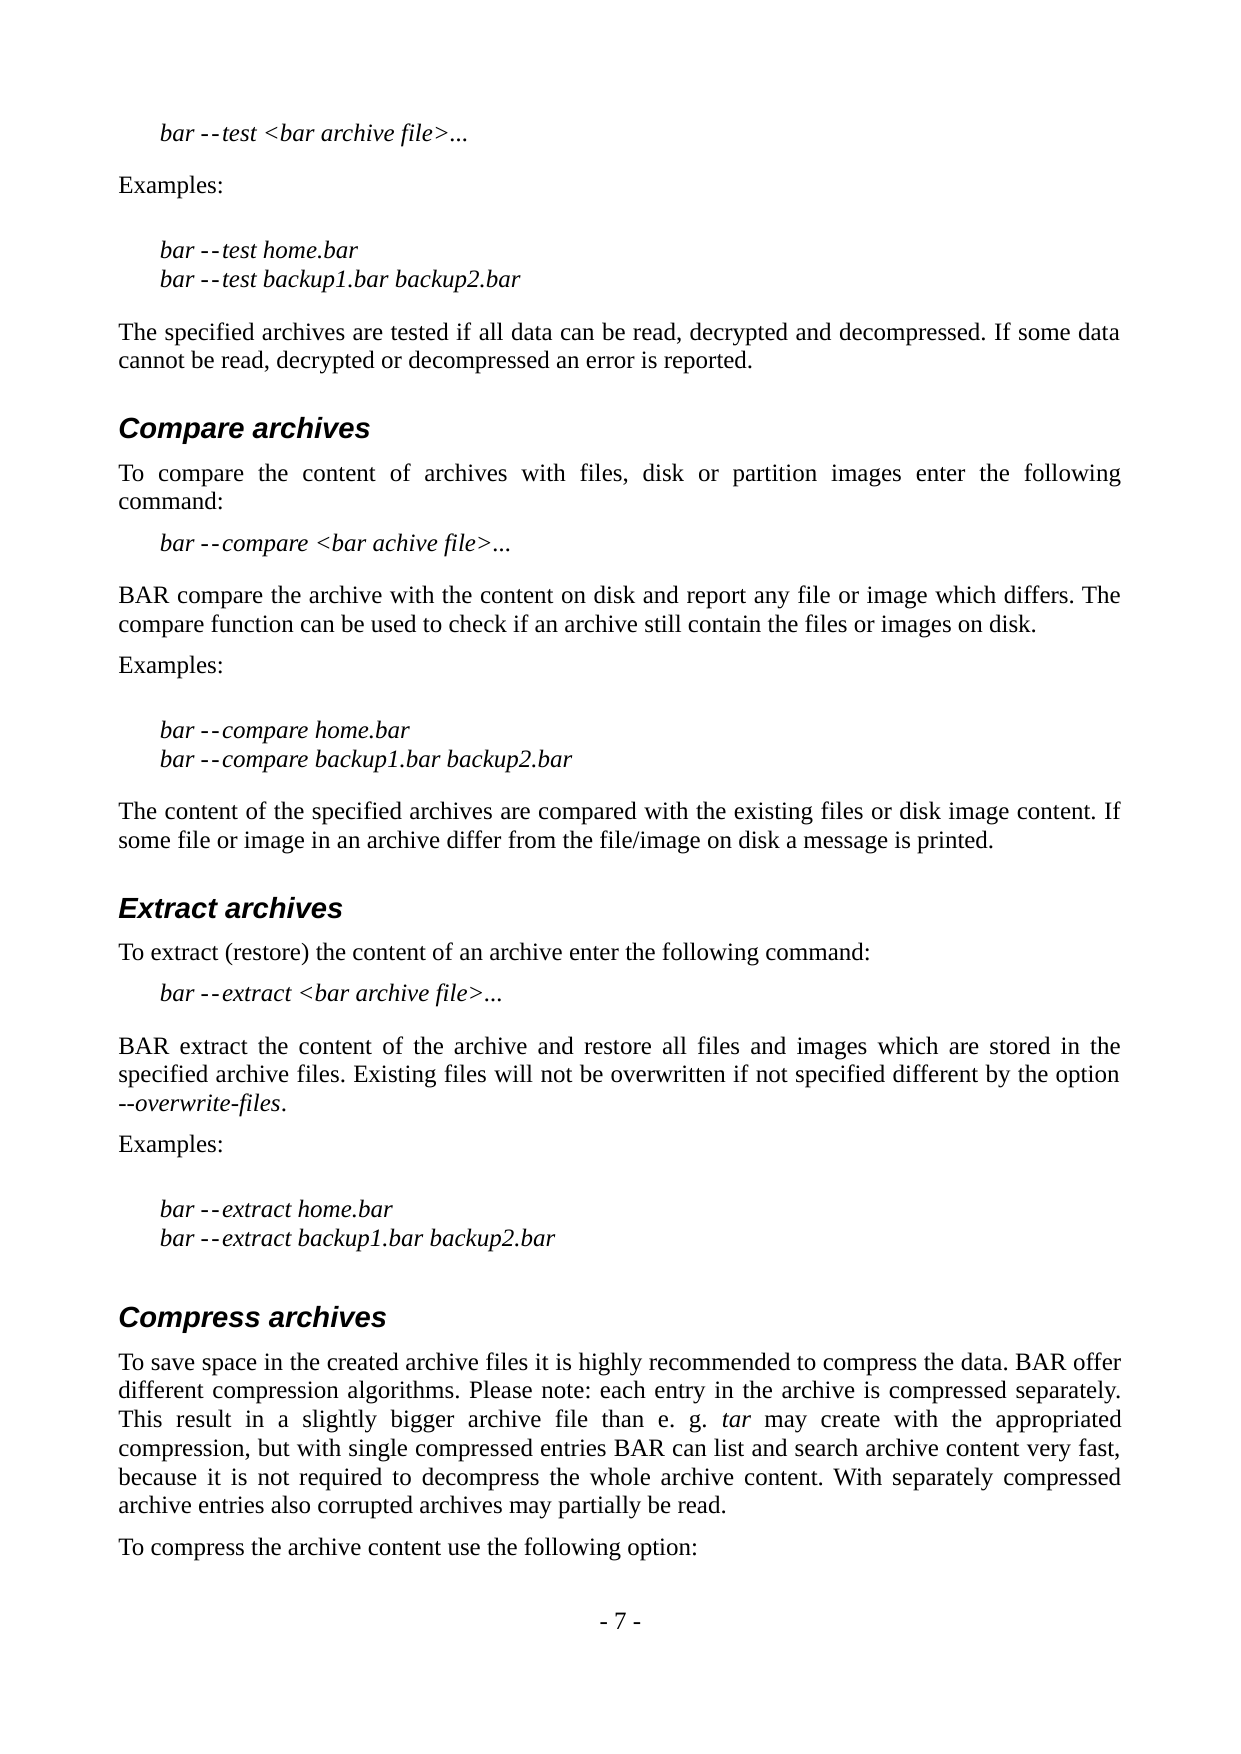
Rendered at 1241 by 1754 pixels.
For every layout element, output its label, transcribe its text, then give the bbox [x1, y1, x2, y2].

text bar ‑‑compare <bar achive file>... [159, 528, 1122, 556]
text bar ‑‑compare home.bar [159, 715, 1122, 744]
text bar ‑‑test home.bar [159, 235, 1122, 264]
subtitle Compress archives [118, 1301, 1122, 1334]
text bar ‑‑extract home.bar [159, 1194, 1122, 1223]
subtitle Compare archives [118, 412, 1122, 445]
text Examples: [118, 650, 1122, 679]
text BAR compare the archive with the content on disk and report any file or image which differs. The compare function can be used to check if an archive still contain the files or images on disk. [118, 580, 1122, 637]
text To extract (restore) the content of an archive enter the following command: [118, 937, 1122, 966]
subtitle Extract archives [118, 891, 1122, 924]
text bar ‑‑extract <bar archive file>... [159, 978, 1122, 1007]
text bar ‑‑test backup1.bar backup2.bar [159, 264, 1122, 293]
text bar ‑‑extract backup1.bar backup2.bar [159, 1223, 1122, 1252]
text The content of the specified archives are compared with the existing files or disk image content. If some file or image in an archive differ from the file/image on disk a message is printed. [118, 796, 1122, 853]
text Examples: [118, 171, 1122, 199]
text BAR extract the content of the archive and restore all files and images which are stored in the specified archive files. Existing files will not be overwritten if not specified different by the option ‑‑overwrite-files. [118, 1031, 1122, 1117]
text To compare the content of archives with files, disk or partition images enter the following command: [118, 458, 1122, 515]
text Examples: [118, 1129, 1122, 1158]
text bar ‑‑compare backup1.bar backup2.bar [159, 744, 1122, 772]
text To save space in the created archive files it is highly recommended to compress the data. BAR offer different compression algorithms. Please note: each entry in the archive is compressed separately. This result in a slightly bigger archive file than e. g. tar may create with the appropriated compression, but with single compressed entries BAR can list and search archive content very fast, because it is not required to decompress the whole archive content. With separately compressed archive entries also corrupted archives may partially be read. [118, 1347, 1122, 1519]
text bar ‑‑test <bar archive file>... [159, 118, 1122, 147]
text The specified archives are tested if all data can be read, decrypted and decompressed. If some data cannot be read, decrypted or decompressed an error is reported. [118, 317, 1122, 374]
text To compress the archive content use the following option: [118, 1532, 1122, 1560]
